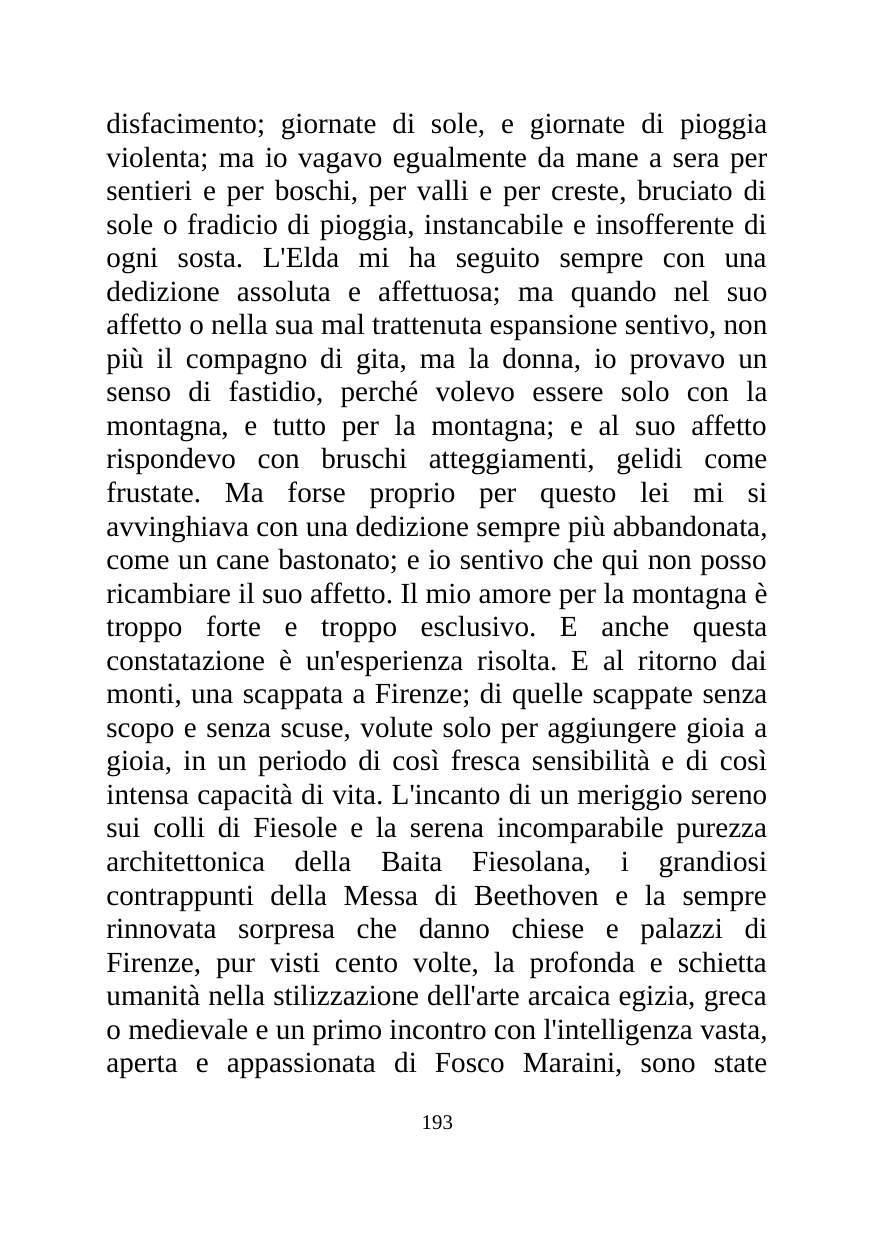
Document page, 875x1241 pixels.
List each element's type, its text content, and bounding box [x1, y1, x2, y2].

text disfacimento; giornate di sole, e giornate di pioggia violenta; ma io vagavo egualmente da mane a sera per sentieri e per boschi, per valli e per creste, bruciato di sole o fradicio di pioggia, instancabile e insofferente di ogni sosta. L'Elda mi ha seguito sempre con una dedizione assoluta e affettuosa; ma quando nel suo affetto o nella sua mal trattenuta espansione sentivo, non più il compagno di gita, ma la donna, io provavo un senso di fastidio, perché volevo essere solo con la montagna, e tutto per la montagna; e al suo affetto rispondevo con bruschi atteggiamenti, gelidi come frustate. Ma forse proprio per questo lei mi si avvinghiava con una dedizione sempre più abbandonata, come un cane bastonato; e io sentivo che qui non posso ricambiare il suo affetto. Il mio amore per la montagna è troppo forte e troppo esclusivo. E anche questa constatazione è un'esperienza risolta. E al ritorno dai monti, una scappata a Firenze; di quelle scappate senza scopo e senza scuse, volute solo per aggiungere gioia a gioia, in un periodo di così fresca sensibilità e di così intensa capacità di vita. L'incanto di un meriggio sereno sui colli di Fiesole e la serena incomparabile purezza architettonica della Baita Fiesolana, i grandiosi contrappunti della Messa di Beethoven e la sempre rinnovata sorpresa che danno chiese e palazzi di Firenze, pur visti cento volte, la profonda e schietta umanità nella stilizzazione dell'arte arcaica egizia, greca o medievale e un primo incontro con l'intelligenza vasta, aperta e appassionata di Fosco Maraini, sono state [106, 106, 768, 1079]
